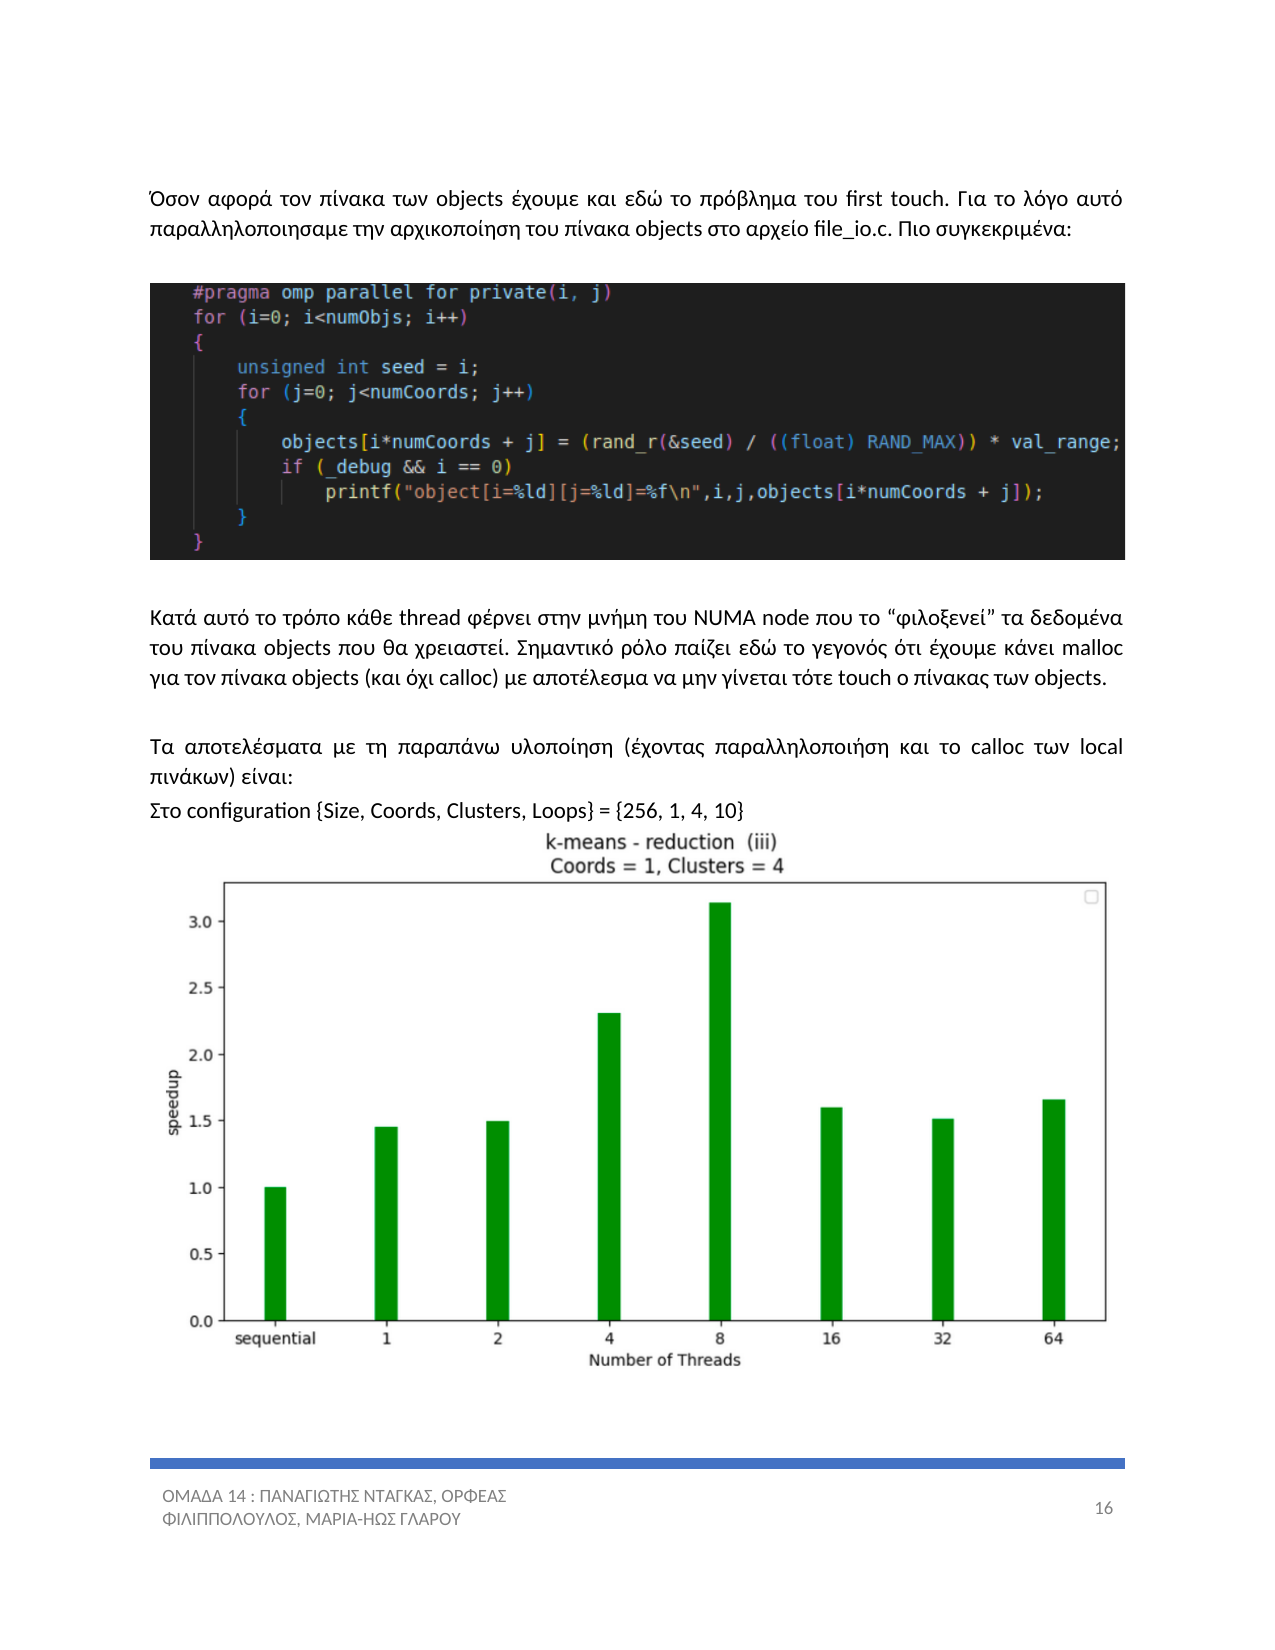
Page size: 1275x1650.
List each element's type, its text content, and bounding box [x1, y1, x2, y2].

text Τα αποτελέσματα με τη παραπάνω υλοποίηση (έχοντας παραλληλοποιήση και το calloc των local πινάκων) είναι: [150, 732, 1125, 790]
text Όσον αφορά τον πίνακα των objects έχουμε και εδώ το πρόβλημα του first touch. Για το λόγο αυτό παραλληλοποιησαμε την αρχικοποίηση του πίνακα objects στο αρχείο file_io.c. Πιο συγκεκριμένα: [150, 184, 1125, 243]
text Κατά αυτό το τρόπο κάθε thread φέρνει στην μνήμη του NUMA node που το “φιλοξενεί” τα δεδομένα του πίνακα objects που θα χρειαστεί. Σημαντικό ρόλο παίζει εδώ το γεγονός ότι έχουμε κάνει malloc για τον πίνακα objects (και όχι calloc) με αποτέλεσμα να μην γίνεται τότε touch ο πίνακας των objects. [150, 603, 1125, 691]
picture [165, 830, 1110, 1373]
picture [150, 283, 1125, 560]
text Στο configuration {Size, Coords, Clusters, Loops} = {256, 1, 4, 10} [150, 796, 1125, 824]
